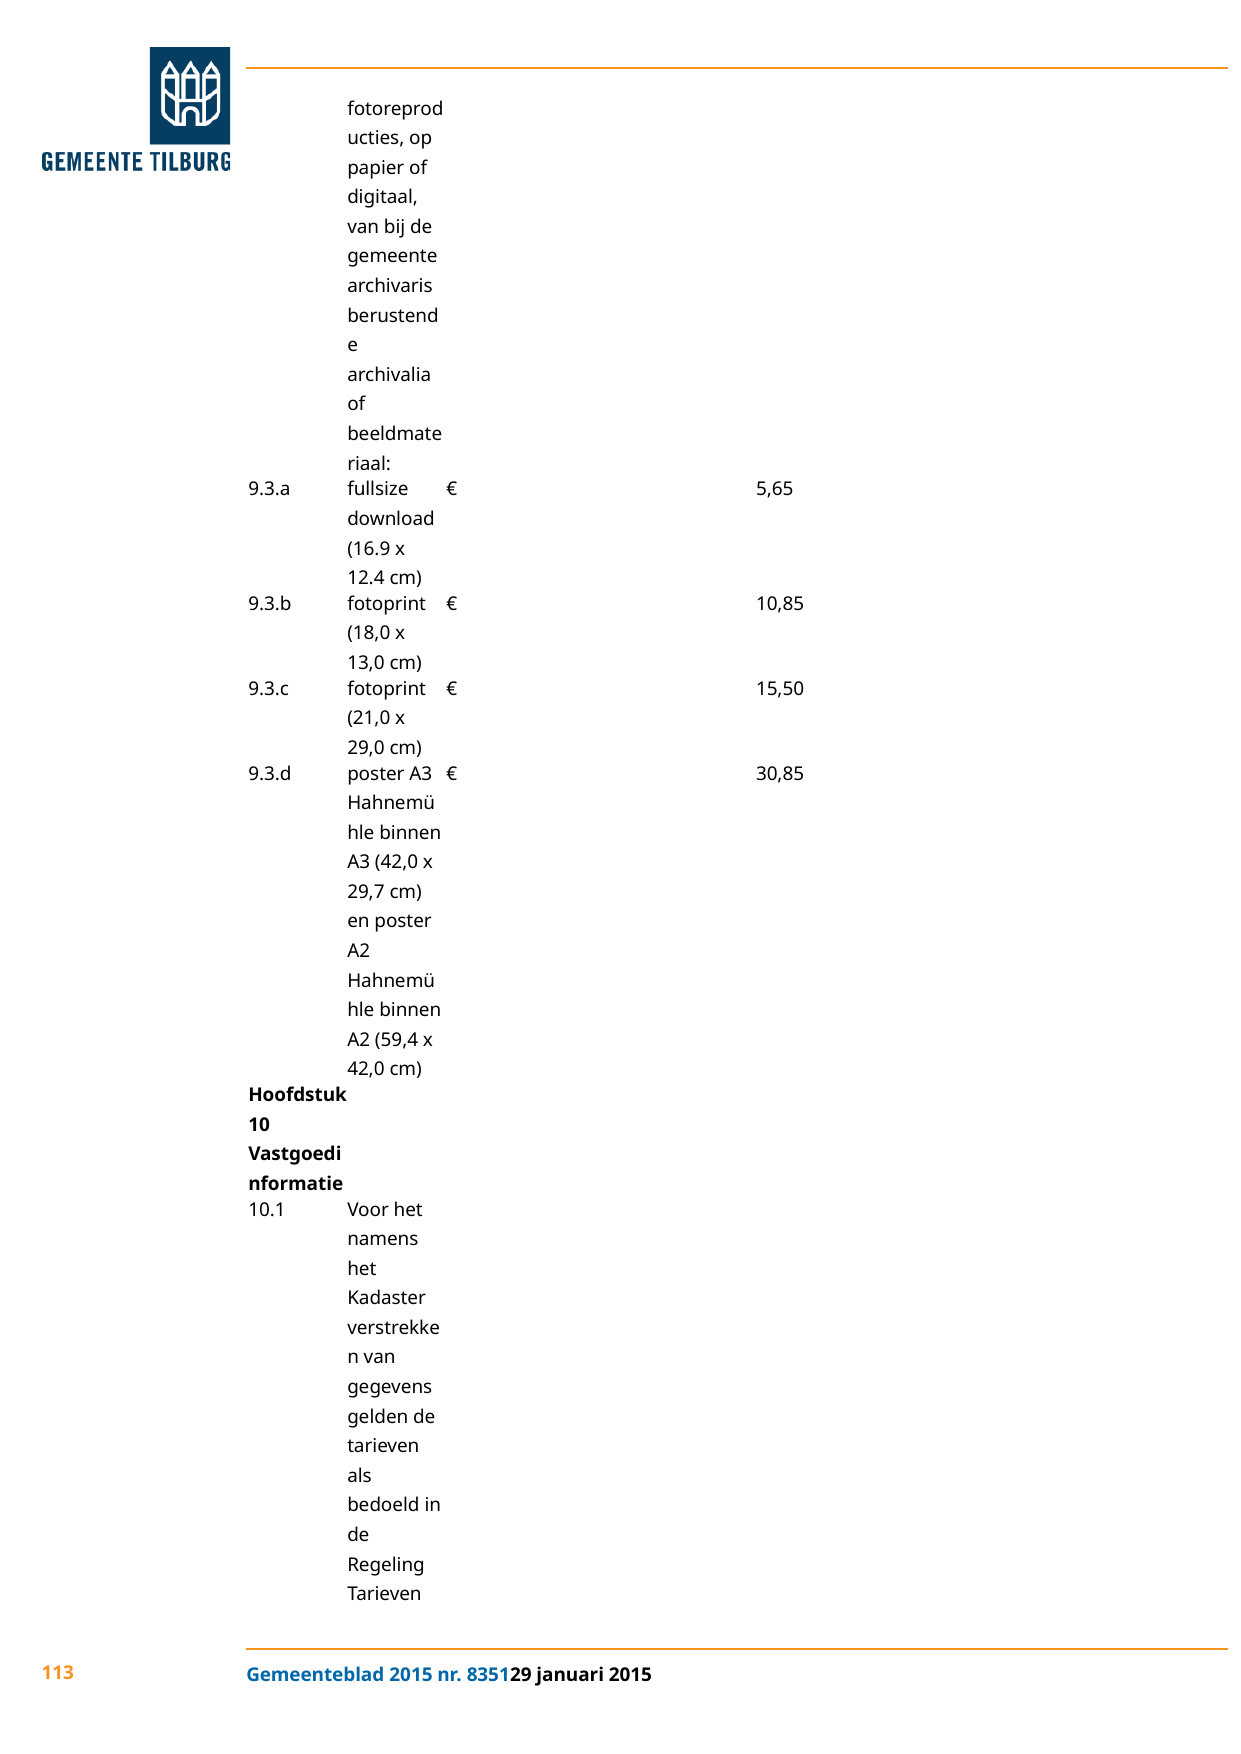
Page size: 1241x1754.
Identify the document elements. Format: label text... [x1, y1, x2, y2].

table_cell € [446, 760, 756, 1081]
table_cell 15,50 [756, 675, 855, 760]
table_cell 9.3.d [248, 760, 347, 1081]
table_cell [446, 95, 756, 476]
table_cell € [446, 675, 756, 760]
table_cell [756, 1196, 855, 1606]
table_cell Voor het namens het Kadaster verstrekken van gegevens gelden de tarieven als bedoeld in de Regeling Tarieven [347, 1196, 446, 1606]
table_cell [446, 1081, 756, 1196]
table_cell 5,65 [756, 476, 855, 590]
table_cell fotoprint (21,0 x 29,0 cm) [347, 675, 446, 760]
table_cell € [446, 590, 756, 675]
table_cell 9.3.b [248, 590, 347, 675]
table_cell [248, 95, 347, 476]
table_cell poster A3 Hahnemühle binnen A3 (42,0 x 29,7 cm) en poster A2 Hahnemühle binnen A2 (59,4 x 42,0 cm) [347, 760, 446, 1081]
table_cell 10.1 [248, 1196, 347, 1606]
table_cell [446, 1196, 756, 1606]
table_cell 30,85 [756, 760, 855, 1081]
picture [41, 47, 231, 172]
table_cell Hoofdstuk 10 Vastgoedinformatie [248, 1081, 347, 1196]
table_cell fotoprint (18,0 x 13,0 cm) [347, 590, 446, 675]
table_cell [756, 95, 855, 476]
table_cell 10,85 [756, 590, 855, 675]
table_cell fullsize download (16.9 x 12.4 cm) [347, 476, 446, 590]
table_cell € [446, 476, 756, 590]
table_cell [347, 1081, 446, 1196]
table_cell 9.3.a [248, 476, 347, 590]
table_cell 9.3.c [248, 675, 347, 760]
table_cell fotoreproducties, op papier of digitaal, van bij de gemeentearchivaris berustende archivalia of beeldmateriaal: [347, 95, 446, 476]
